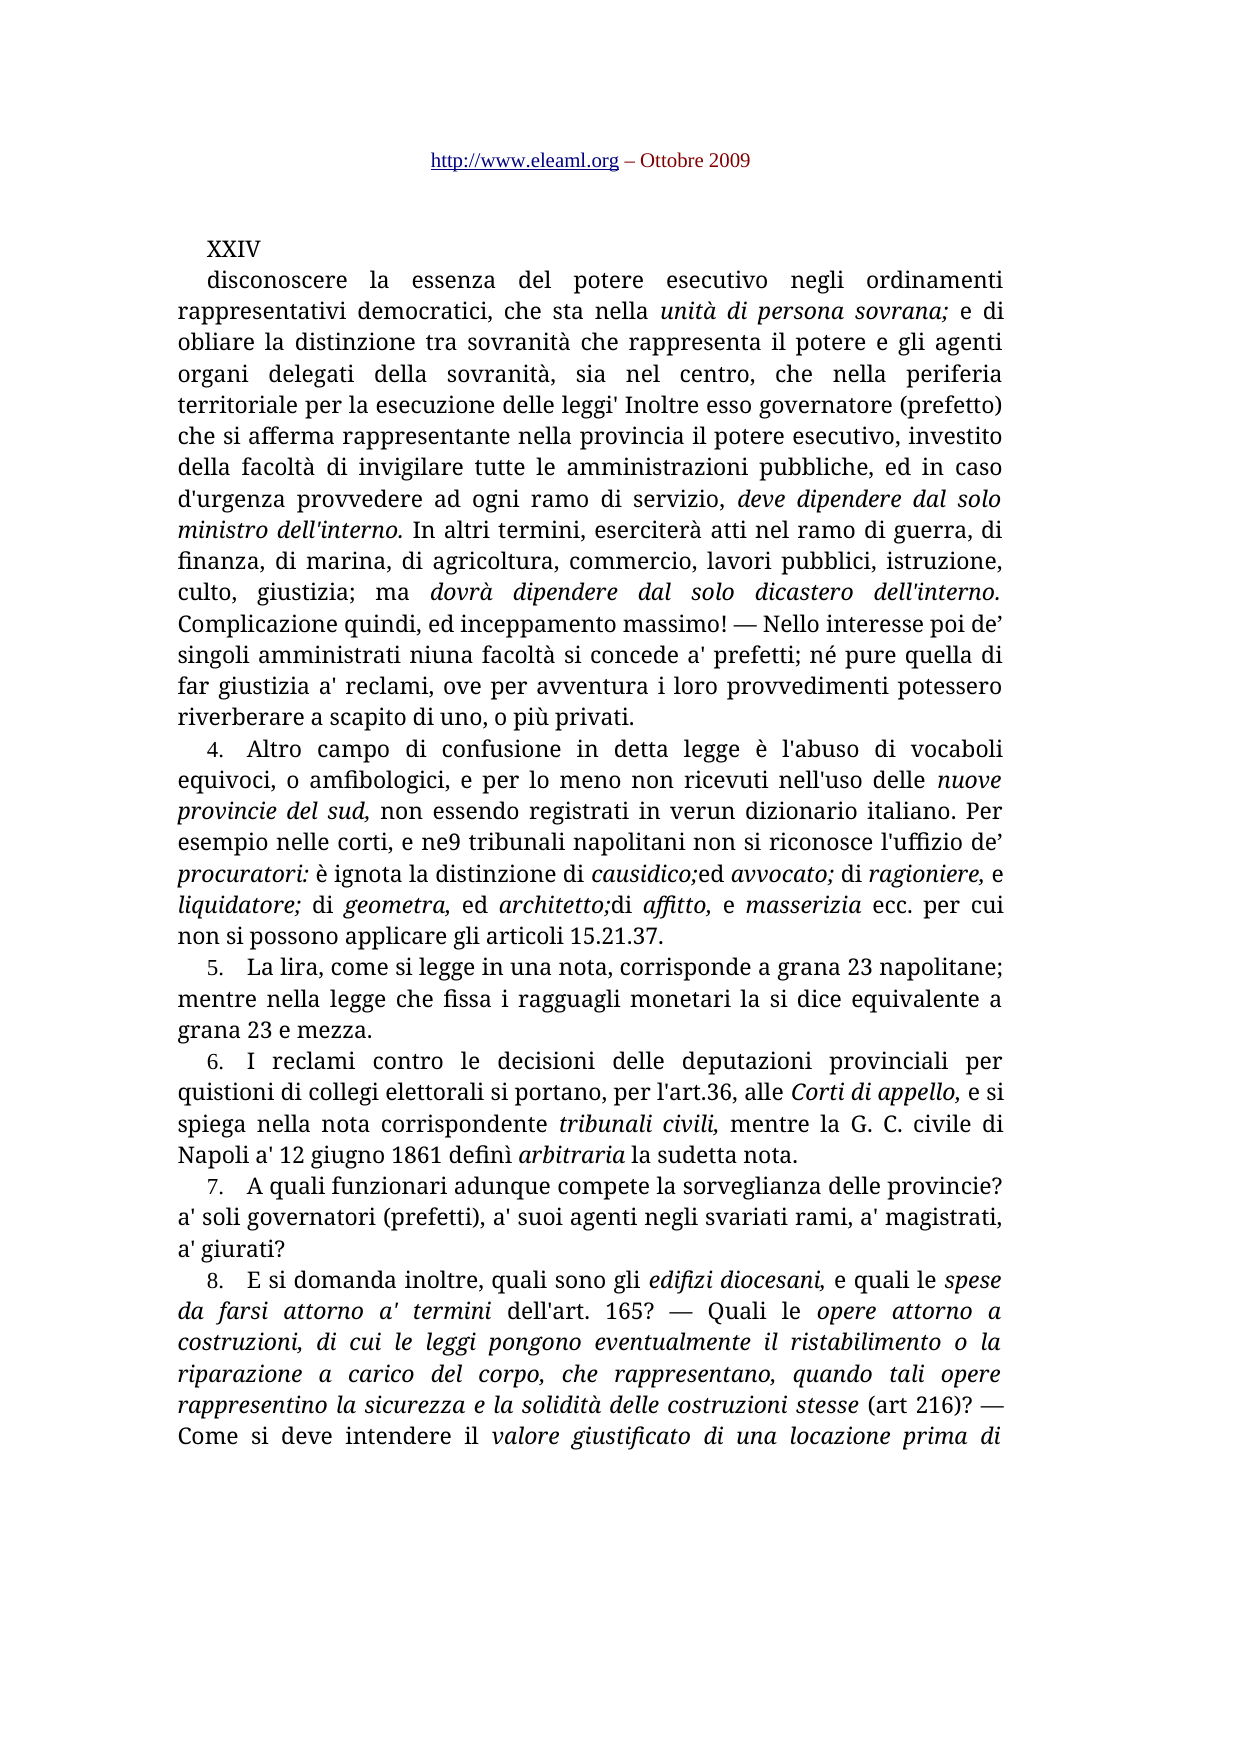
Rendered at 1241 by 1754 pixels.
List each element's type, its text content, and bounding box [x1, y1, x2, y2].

list E si domanda inoltre, quali sono gli edifizi diocesani, e quali le spese da farsi attorno a' termini dell'art. 165? — Quali le opere attorno a costruzioni, di cui le leggi pongono eventualmente il ristabilimento o la riparazione a carico del corpo, che rappresentano, quando tali opere rappresentino la sicurezza e la solidità delle costruzioni stesse (art 216)? — Come si deve intendere il valore giustificato di una locazione prima di [177, 1264, 1004, 1451]
list A quali funzionari adunque compete la sorveglianza delle provincie? a' soli governatori (prefetti), a' suoi agenti negli svariati rami, a' magistrati, a' giurati? [177, 1170, 1004, 1264]
text disconoscere la essenza del potere esecutivo negli ordinamenti rappresentativi democratici, che sta nella unità di persona sovrana; e di obliare la distinzione tra sovranità che rappresenta il potere e gli agenti organi delegati della sovranità, sia nel centro, che nella periferia territoriale per la esecuzione delle leggi' Inoltre esso governatore (prefetto) che si afferma rappresentante nella provincia il potere esecutivo, investito della facoltà di invigilare tutte le amministrazioni pubbliche, ed in caso d'urgenza provvedere ad ogni ramo di servizio, deve dipendere dal solo ministro dell'interno. In altri termini, eserciterà atti nel ramo di guerra, di finanza, di marina, di agricoltura, commercio, lavori pubblici, istruzione, culto, giustizia; ma dovrà dipendere dal solo dicastero dell'interno. Complicazione quindi, ed inceppamento massimo! — Nello interesse poi de’ singoli amministrati niuna facoltà si concede a' prefetti; né pure quella di far giustizia a' reclami, ove per avventura i loro provvedimenti potessero riverberare a scapito di uno, o più privati. [177, 264, 1004, 732]
text XXIV [177, 232, 1004, 264]
list I reclami contro le decisioni delle deputazioni provinciali per quistioni di collegi elettorali si portano, per l'art.36, alle Corti di appello, e si spiega nella nota corrispondente tribunali civili, mentre la G. C. civile di Napoli a' 12 giugno 1861 definì arbitraria la sudetta nota. [177, 1045, 1004, 1170]
list Altro campo di confusione in detta legge è l'abuso di vocaboli equivoci, o amfibologici, e per lo meno non ricevuti nell'uso delle nuove provincie del sud, non essendo registrati in verun dizionario italiano. Per esempio nelle corti, e ne9 tribunali napolitani non si riconosce l'uffizio de’ procuratori: è ignota la distinzione di causidico;ed avvocato; di ragioniere, e liquidatore; di geometra, ed architetto;di affitto, e masserizia ecc. per cui non si possono applicare gli articoli 15.21.37. [177, 732, 1004, 951]
list La lira, come si legge in una nota, corrisponde a grana 23 napolitane; mentre nella legge che fissa i ragguagli monetari la si dice equivalente a grana 23 e mezza. [177, 951, 1004, 1045]
